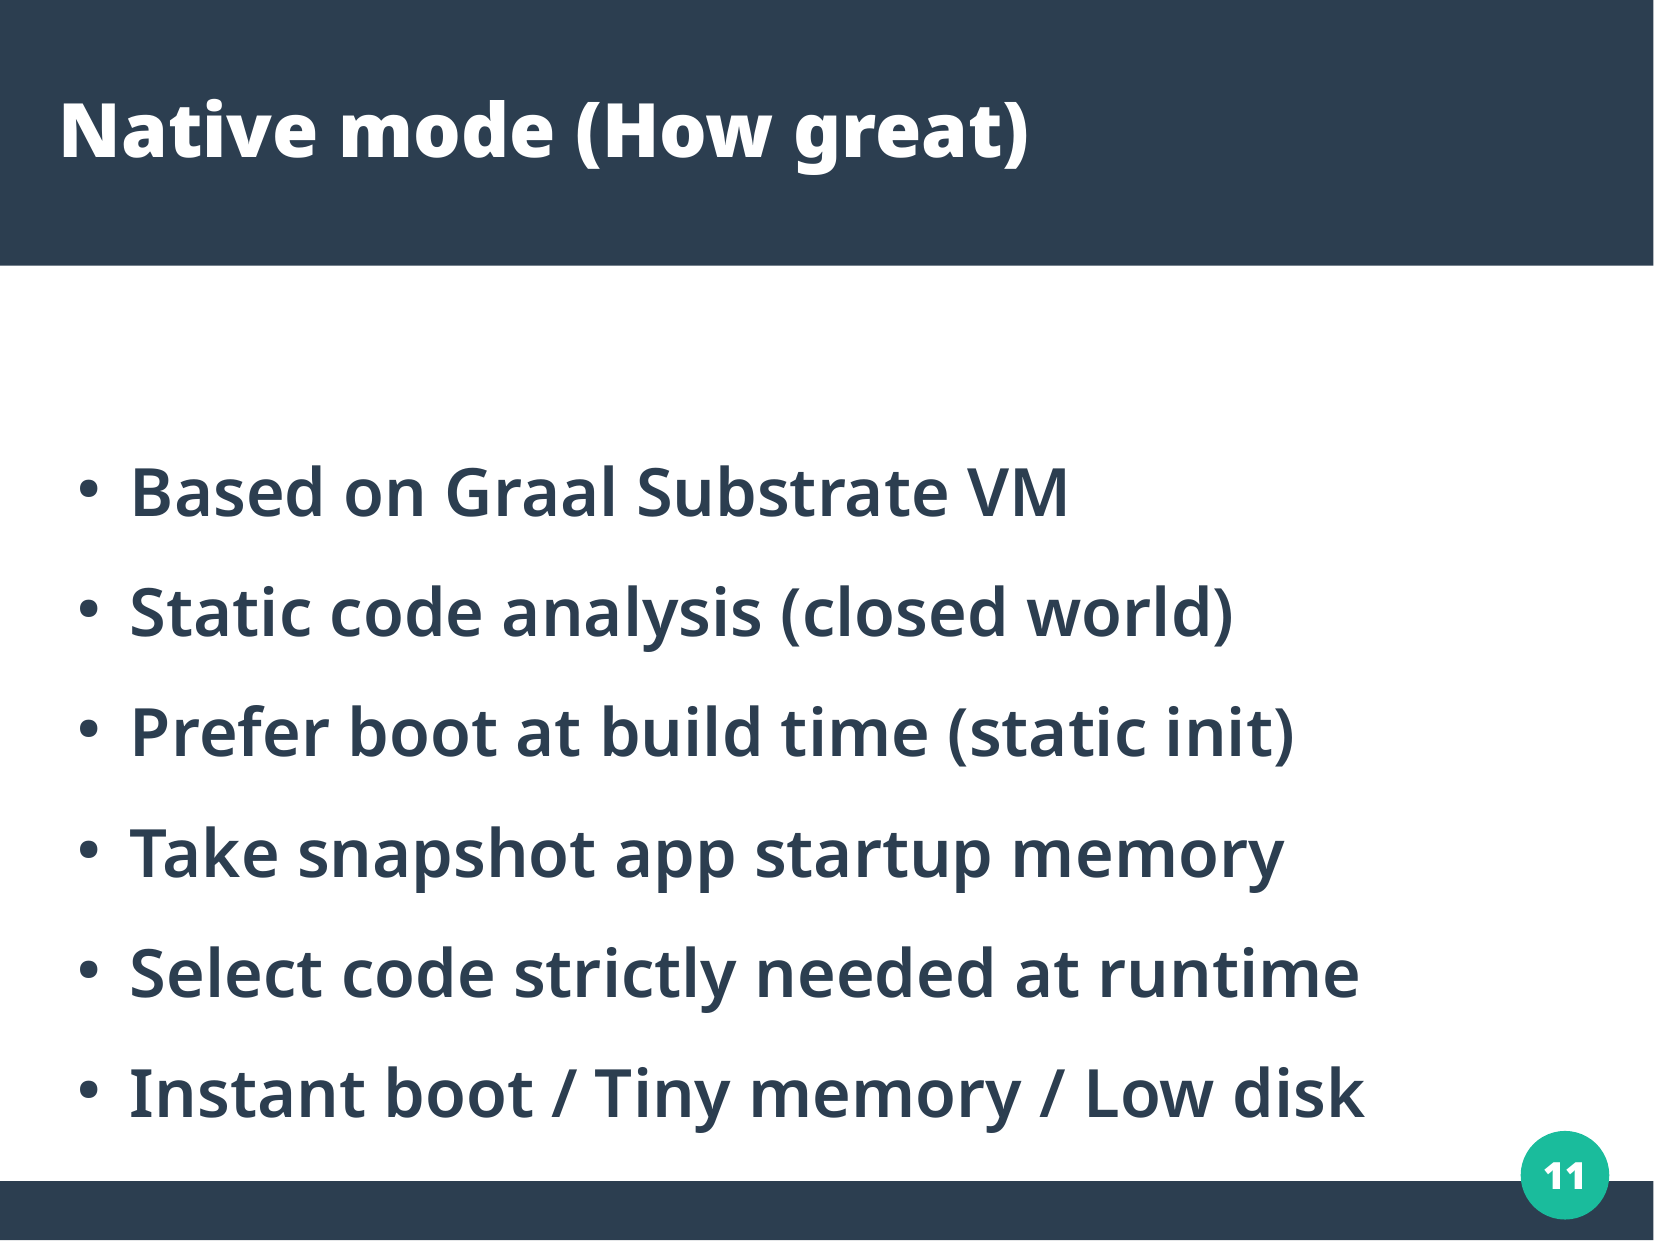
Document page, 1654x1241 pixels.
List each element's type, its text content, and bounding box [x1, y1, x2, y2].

list Based on Graal Substrate VM Static code analysis (closed world) Prefer boot at build time (static init) Take snapshot app startup memory Select code strictly needed at runtime Instant boot / Tiny memory / Low disk [59, 324, 1595, 1152]
title Native mode (How great) [59, 49, 1595, 207]
